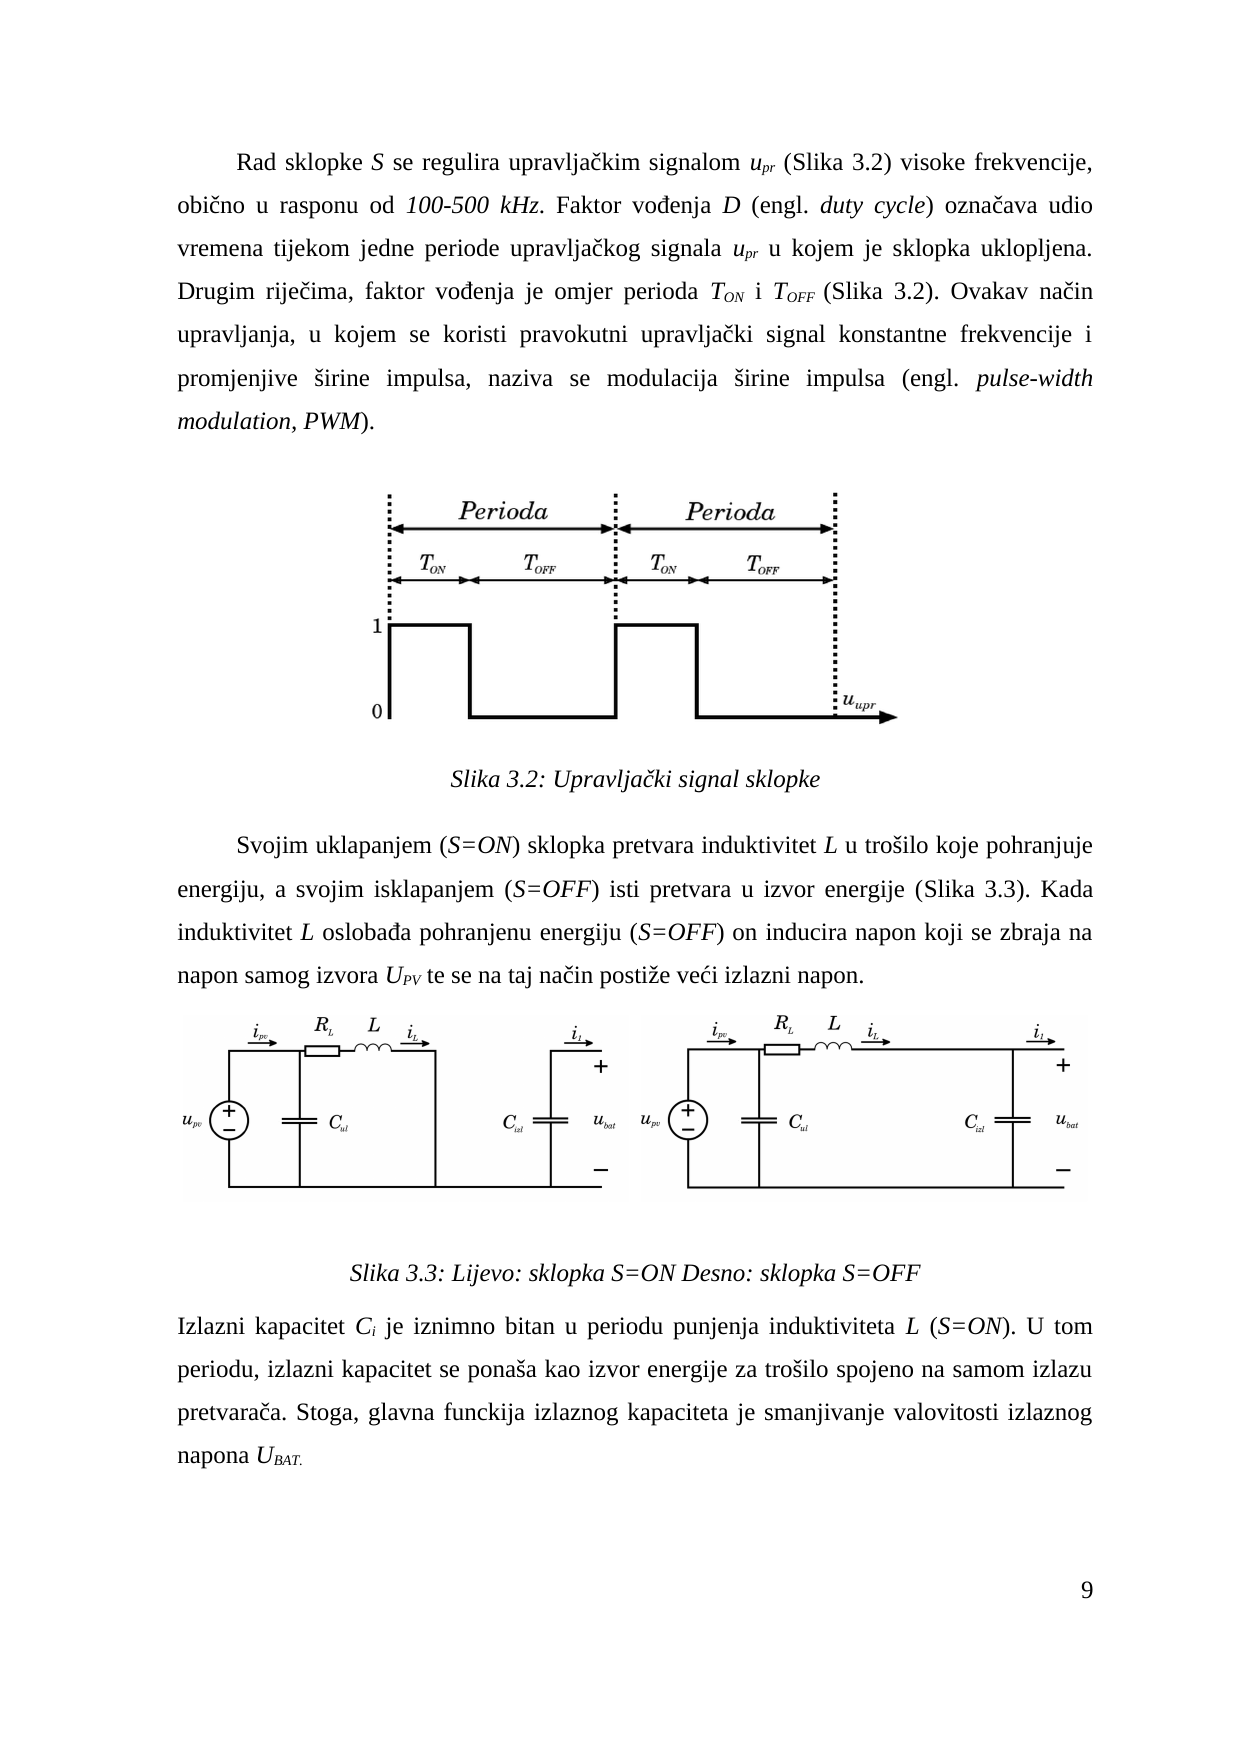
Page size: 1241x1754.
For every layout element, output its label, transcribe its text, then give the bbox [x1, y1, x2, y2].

picture [182, 1015, 630, 1202]
table_header [635, 1009, 1093, 1245]
picture [640, 1015, 1088, 1202]
table_header [177, 1009, 635, 1245]
text Izlazni kapacitet Ci je iznimno bitan u periodu punjenja induktiviteta L (S=ON). U tom periodu, izlazni kapacitet se ponaša kao izvor energije za trošilo spojeno na samom izlazu pretvarača. Stoga, glavna funckija izlaznog kapaciteta je smanjivanje valovitosti izlaznog napona UBAT. [177, 1311, 1093, 1469]
text Slika 3.2: Upravljački signal sklopke [177, 764, 1093, 793]
text Rad sklopke S se regulira upravljačkim signalom upr (Slika 3.2) visoke frekvencije, obično u rasponu od 100-500 kHz. Faktor vođenja D (engl. duty cycle) označava udio vremena tijekom jedne periode upravljačkog signala upr u kojem je sklopka uklopljena. Drugim riječima, faktor vođenja je omjer perioda TON i TOFF (Slika 3.2). Ovakav način upravljanja, u kojem se koristi pravokutni upravljački signal konstantne frekvencije i promjenjive širine impulsa, naziva se modulacija širine impulsa (engl. pulse-width modulation, PWM). [177, 147, 1093, 434]
text Slika 3.3: Lijevo: sklopka S=ON Desno: sklopka S=OFF [177, 1258, 1093, 1286]
picture [278, 479, 993, 740]
text Svojim uklapanjem (S=ON) sklopka pretvara induktivitet L u trošilo koje pohranjuje energiju, a svojim isklapanjem (S=OFF) isti pretvara u izvor energije (Slika 3.3). Kada induktivitet L oslobađa pohranjenu energiju (S=OFF) on inducira napon koji se zbraja na napon samog izvora UPV te se na taj način postiže veći izlazni napon. [177, 831, 1093, 989]
